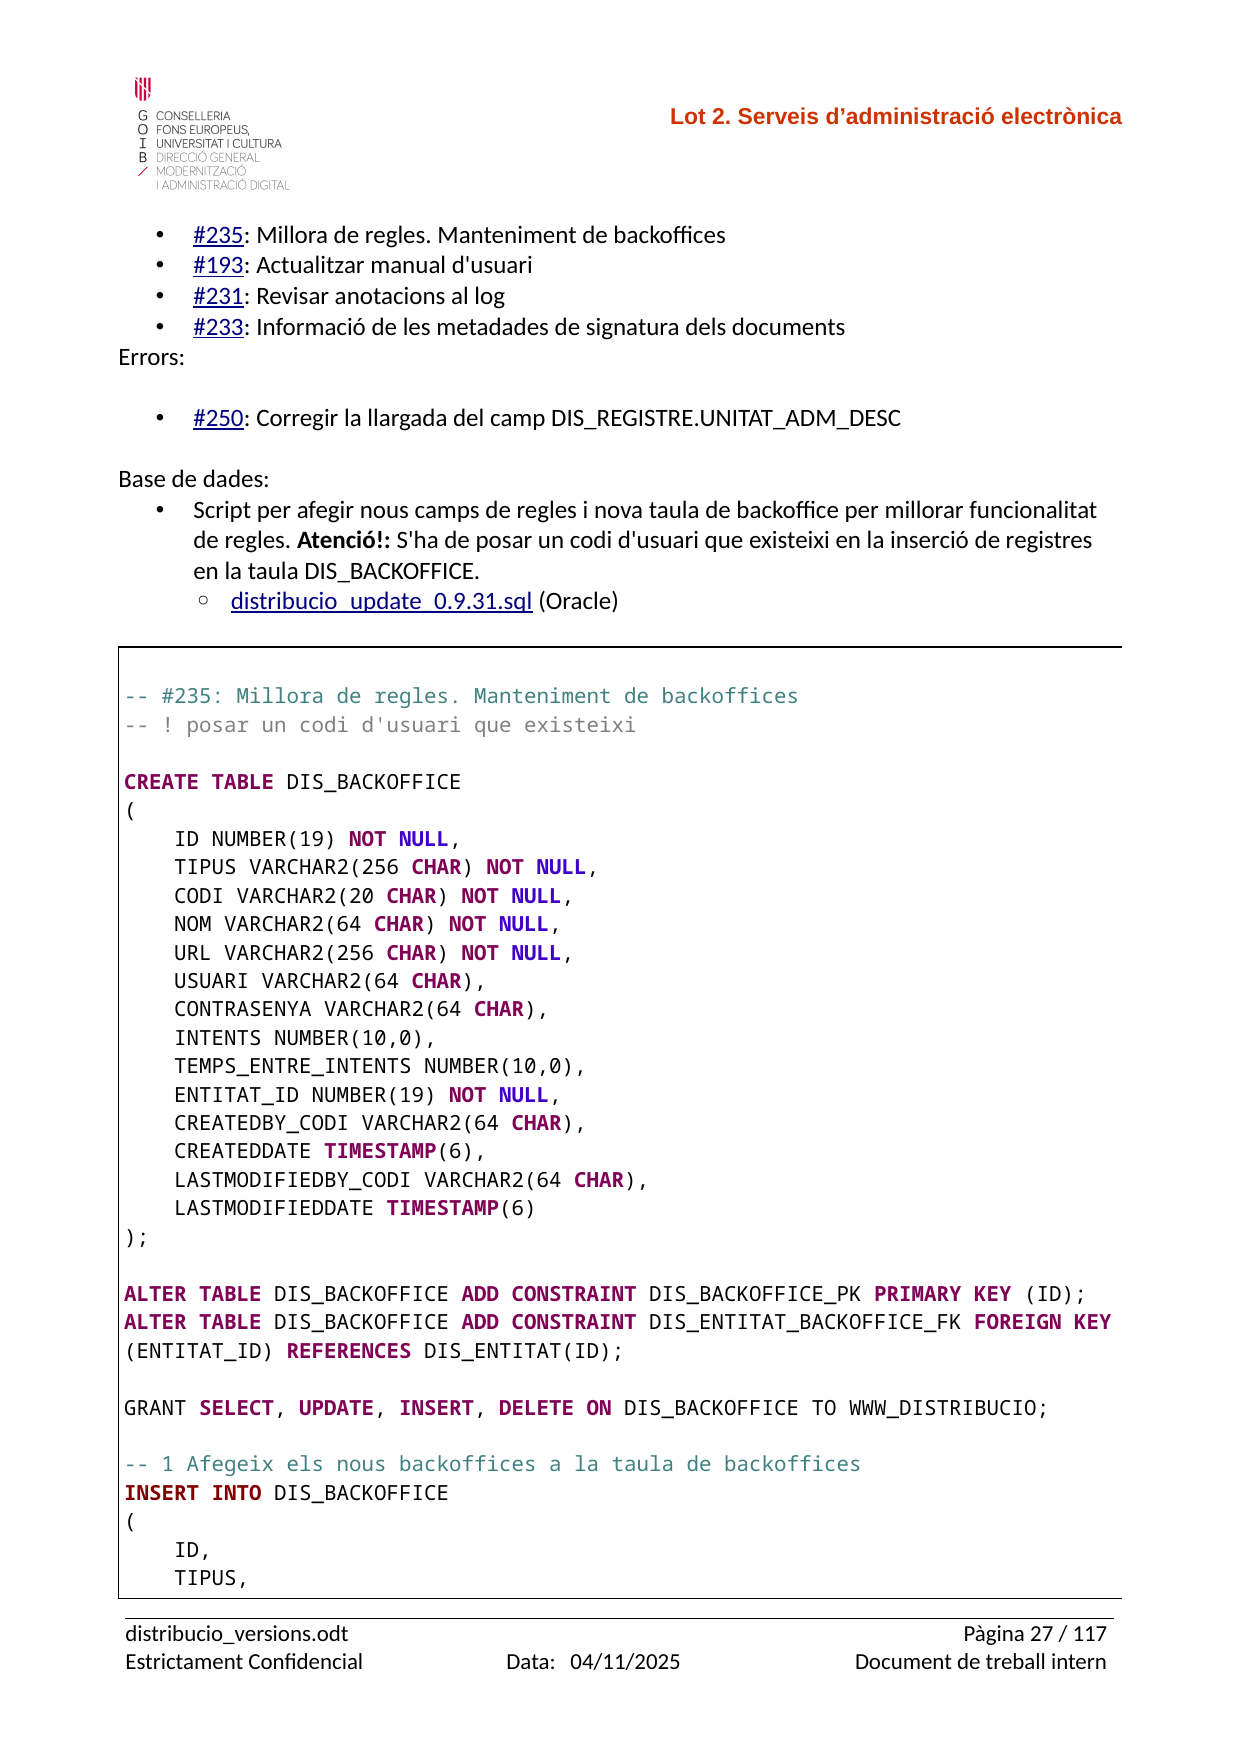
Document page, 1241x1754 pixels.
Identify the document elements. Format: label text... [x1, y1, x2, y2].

list distribucio_update_0.9.31.sql (Oracle) [193, 585, 1122, 616]
picture [126, 70, 299, 197]
text Base de dades: [118, 463, 1122, 494]
table_header -- #235: Millora de regles. Manteniment de backoffices -- ! posar un codi d'usuari que existeixi CREATE TABLE DIS_BACKOFFICE ( ID NUMBER(19) NOT NULL, TIPUS VARCHAR2(256 CHAR) NOT NULL, CODI VARCHAR2(20 CHAR) NOT NULL, NOM VARCHAR2(64 CHAR) NOT NULL, URL VARCHAR2(256 CHAR) NOT NULL, USUARI VARCHAR2(64 CHAR), CONTRASENYA VARCHAR2(64 CHAR), INTENTS NUMBER(10,0), TEMPS_ENTRE_INTENTS NUMBER(10,0), ENTITAT_ID NUMBER(19) NOT NULL, CREATEDBY_CODI VARCHAR2(64 CHAR), CREATEDDATE TIMESTAMP(6), LASTMODIFIEDBY_CODI VARCHAR2(64 CHAR), LASTMODIFIEDDATE TIMESTAMP(6) ); ALTER TABLE DIS_BACKOFFICE ADD CONSTRAINT DIS_BACKOFFICE_PK PRIMARY KEY (ID); ALTER TABLE DIS_BACKOFFICE ADD CONSTRAINT DIS_ENTITAT_BACKOFFICE_FK FOREIGN KEY (ENTITAT_ID) REFERENCES DIS_ENTITAT(ID); GRANT SELECT, UPDATE, INSERT, DELETE ON DIS_BACKOFFICE TO WWW_DISTRIBUCIO; -- 1 Afegeix els nous backoffices a la taula de backoffices INSERT INTO DIS_BACKOFFICE ( ID, TIPUS, [119, 648, 1122, 1597]
list #250: Corregir la llargada del camp DIS_REGISTRE.UNITAT_ADM_DESC [156, 402, 1122, 433]
list #233: Informació de les metadades de signatura dels documents [156, 311, 1122, 341]
text Errors: [118, 341, 1122, 372]
list #193: Actualitzar manual d'usuari [156, 250, 1122, 280]
list #231: Revisar anotacions al log [156, 280, 1122, 311]
list Script per afegir nous camps de regles i nova taula de backoffice per millorar funcionalitat de regles. Atenció!: S'ha de posar un codi d'usuari que existeixi en la inserció de registres en la taula DIS_BACKOFFICE. [156, 494, 1122, 585]
list #235: Millora de regles. Manteniment de backoffices [156, 219, 1122, 250]
